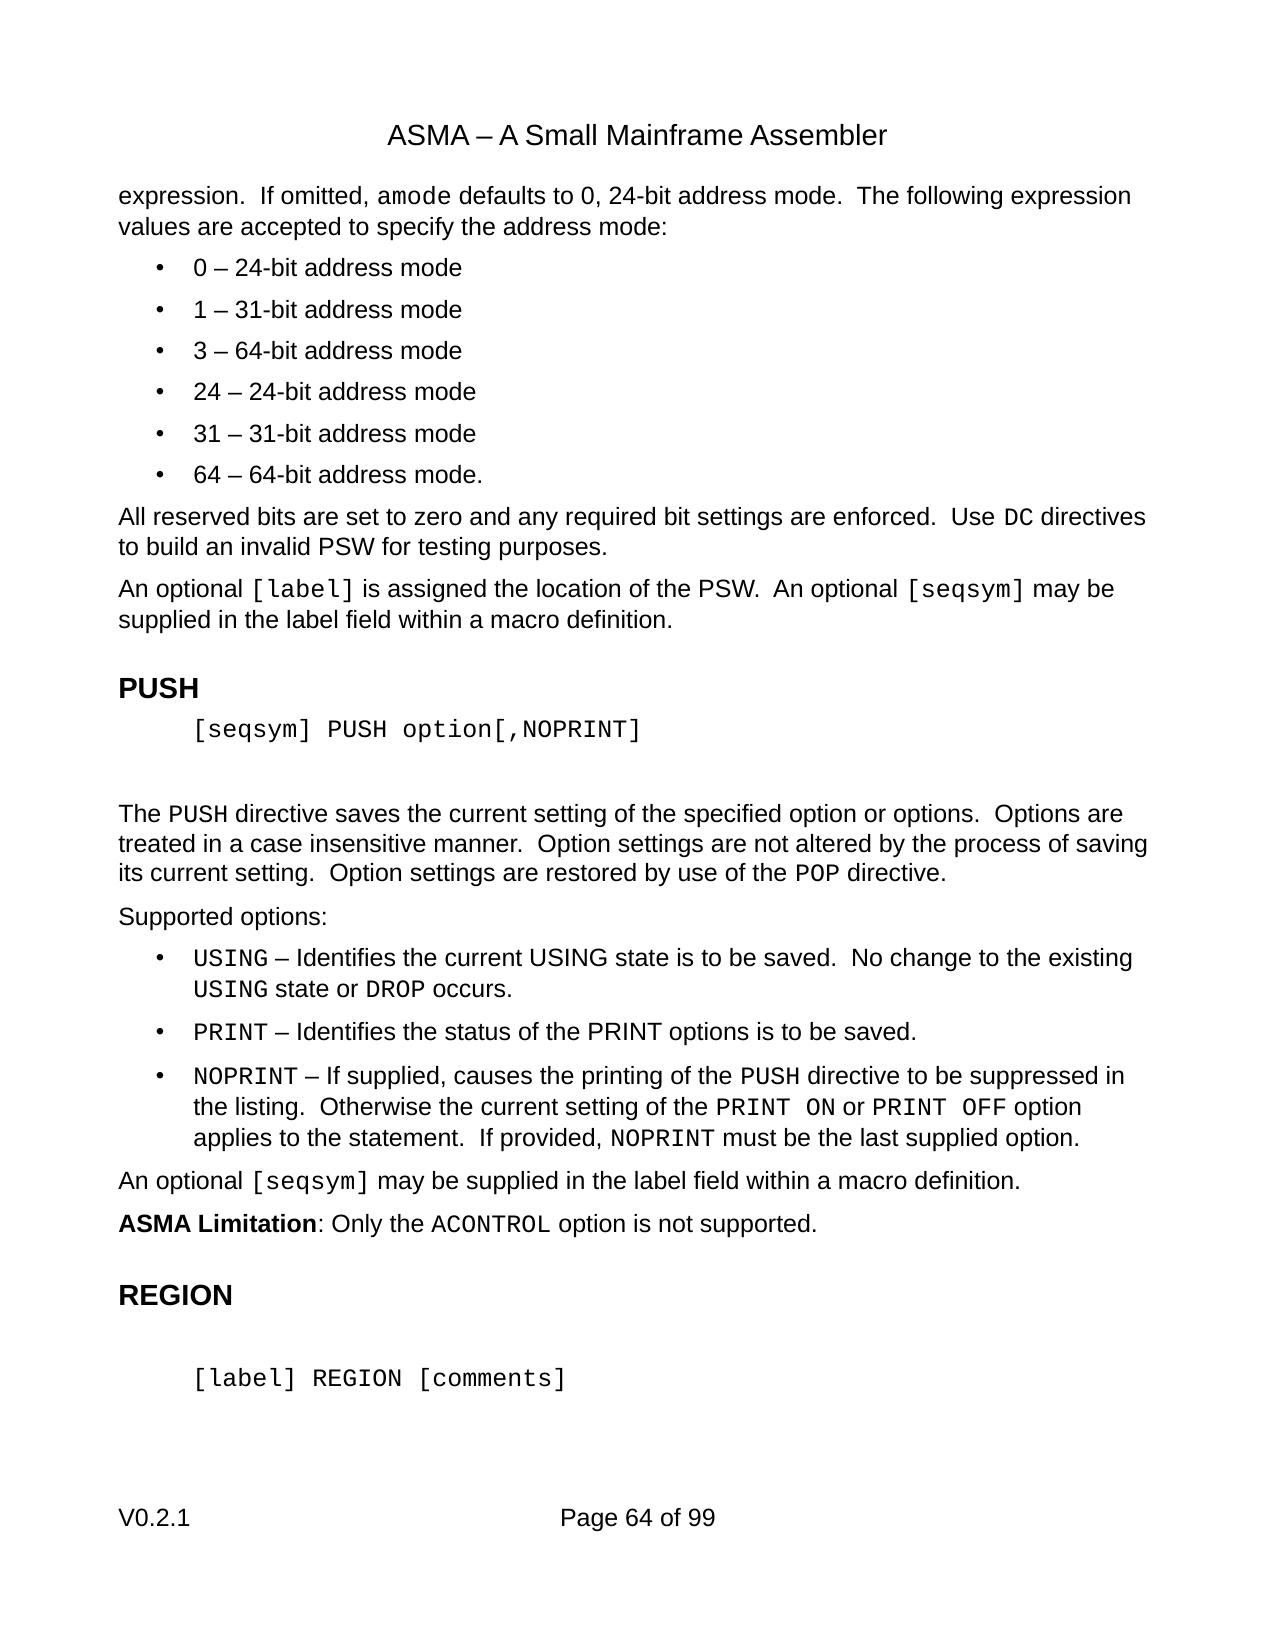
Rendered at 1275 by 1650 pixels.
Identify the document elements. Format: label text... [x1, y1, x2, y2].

text Supported options: [118, 902, 1157, 930]
list 31 – 31-bit address mode [156, 419, 1157, 448]
list 64 – 64-bit address mode. [156, 460, 1157, 489]
text [label] REGION [comments] [192, 1365, 1157, 1393]
text An optional [label] is assigned the location of the PSW. An optional [seqsym] may be supplied in the label field within a macro definition. [118, 574, 1157, 633]
text All reserved bits are set to zero and any required bit settings are enforced. Use DC directives to build an invalid PSW for testing purposes. [118, 501, 1157, 561]
text [seqsym] PUSH option[,NOPRINT] [192, 717, 1157, 745]
text expression. If omitted, amode defaults to 0, 24-bit address mode. The following expression values are accepted to specify the address mode: [118, 181, 1157, 241]
text The PUSH directive saves the current setting of the specified option or options. Options are treated in a case insensitive manner. Option settings are not altered by the process of saving its current setting. Option settings are restored by use of the POP directive. [118, 798, 1157, 889]
text An optional [seqsym] may be supplied in the label field within a macro definition. [118, 1166, 1157, 1197]
list USING – Identifies the current USING state is to be saved. No change to the existing USING state or DROP occurs. [156, 943, 1157, 1005]
list 24 – 24-bit address mode [156, 377, 1157, 406]
subtitle PUSH [118, 671, 1157, 704]
list 3 – 64-bit address mode [156, 336, 1157, 365]
list NOPRINT – If supplied, causes the printing of the PUSH directive to be suppressed in the listing. Otherwise the current setting of the PRINT ON or PRINT OFF option applies to the statement. If provided, NOPRINT must be the last supplied option. [156, 1061, 1157, 1153]
text ASMA Limitation: Only the ACONTROL option is not supported. [118, 1209, 1157, 1240]
list 1 – 31-bit address mode [156, 295, 1157, 323]
list PRINT – Identifies the status of the PRINT options is to be saved. [156, 1017, 1157, 1048]
subtitle REGION [118, 1278, 1157, 1311]
list 0 – 24-bit address mode [156, 253, 1157, 282]
